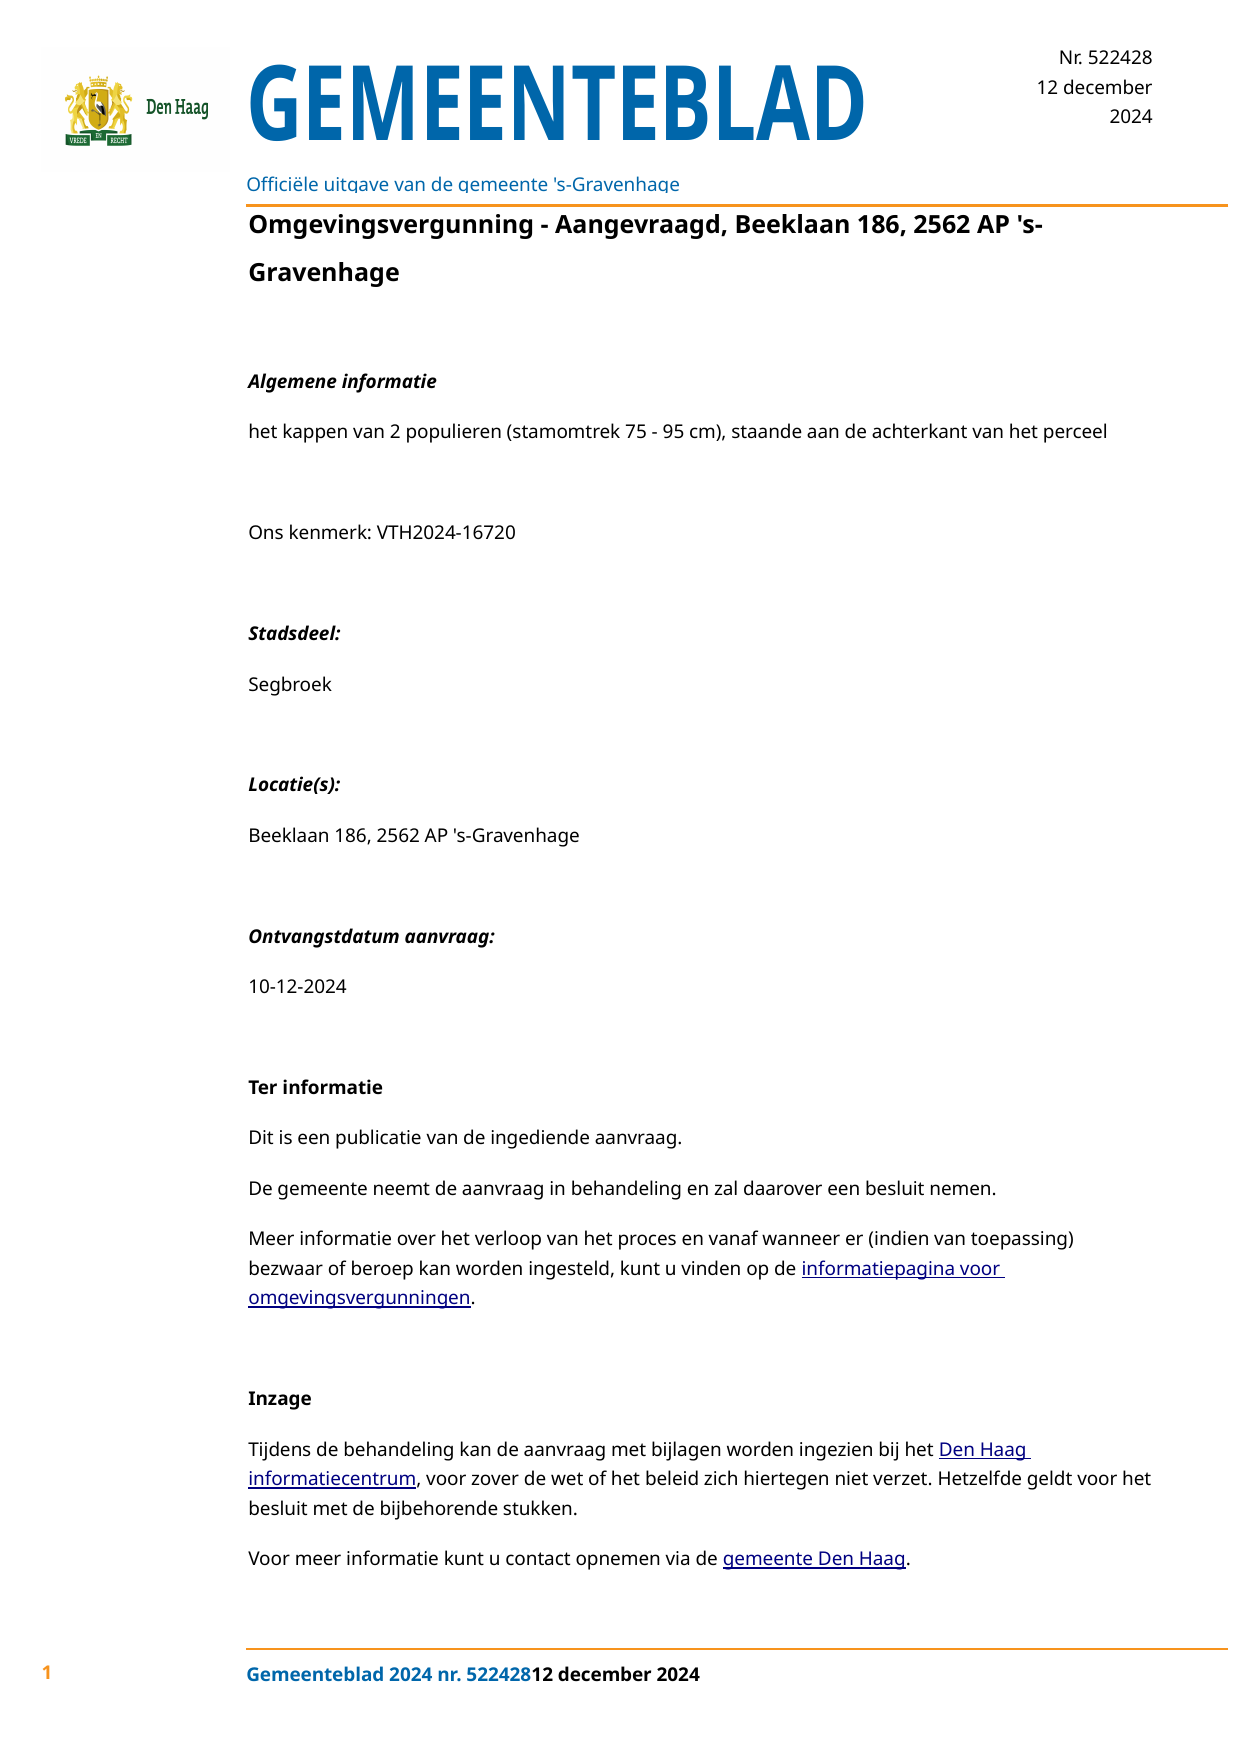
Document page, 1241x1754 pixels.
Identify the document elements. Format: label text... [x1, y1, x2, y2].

text Meer informatie over het verloop van het proces en vanaf wanneer er (indien van toepassing) bezwaar of beroep kan worden ingesteld, kunt u vinden op de informatiepagina voor omgevingsvergunningen. [248, 1225, 1152, 1310]
text Dit is een publicatie van de ingediende aanvraag. [248, 1124, 1152, 1150]
text Segbroek [248, 671, 1152, 697]
text Algemene informatie [248, 368, 1152, 394]
text Tijdens de behandeling kan de aanvraag met bijlagen worden ingezien bij het Den Haag informatiecentrum, voor zover de wet of het beleid zich hiertegen niet verzet. Hetzelfde geldt voor het besluit met de bijbehorende stukken. [248, 1436, 1152, 1521]
picture [41, 47, 231, 172]
text 10-12-2024 [248, 973, 1152, 999]
text Omgevingsvergunning - Aangevraagd, Beeklaan 186, 2562 AP 's-Gravenhage [248, 207, 1152, 288]
text Ter informatie [248, 1074, 1152, 1100]
text het kappen van 2 populieren (stamomtrek 75 - 95 cm), staande aan de achterkant van het perceel [248, 419, 1152, 444]
text Ons kenmerk: VTH2024-16720 [248, 519, 1152, 545]
text Inzage [248, 1385, 1152, 1411]
text Voor meer informatie kunt u contact opnemen via de gemeente Den Haag. [248, 1545, 1152, 1571]
text Ontvangstdatum aanvraag: [248, 923, 1152, 949]
text Stadsdeel: [248, 620, 1152, 646]
text De gemeente neemt de aanvraag in behandeling en zal daarover een besluit nemen. [248, 1175, 1152, 1201]
text Beeklaan 186, 2562 AP 's-Gravenhage [248, 822, 1152, 848]
text Locatie(s): [248, 772, 1152, 797]
